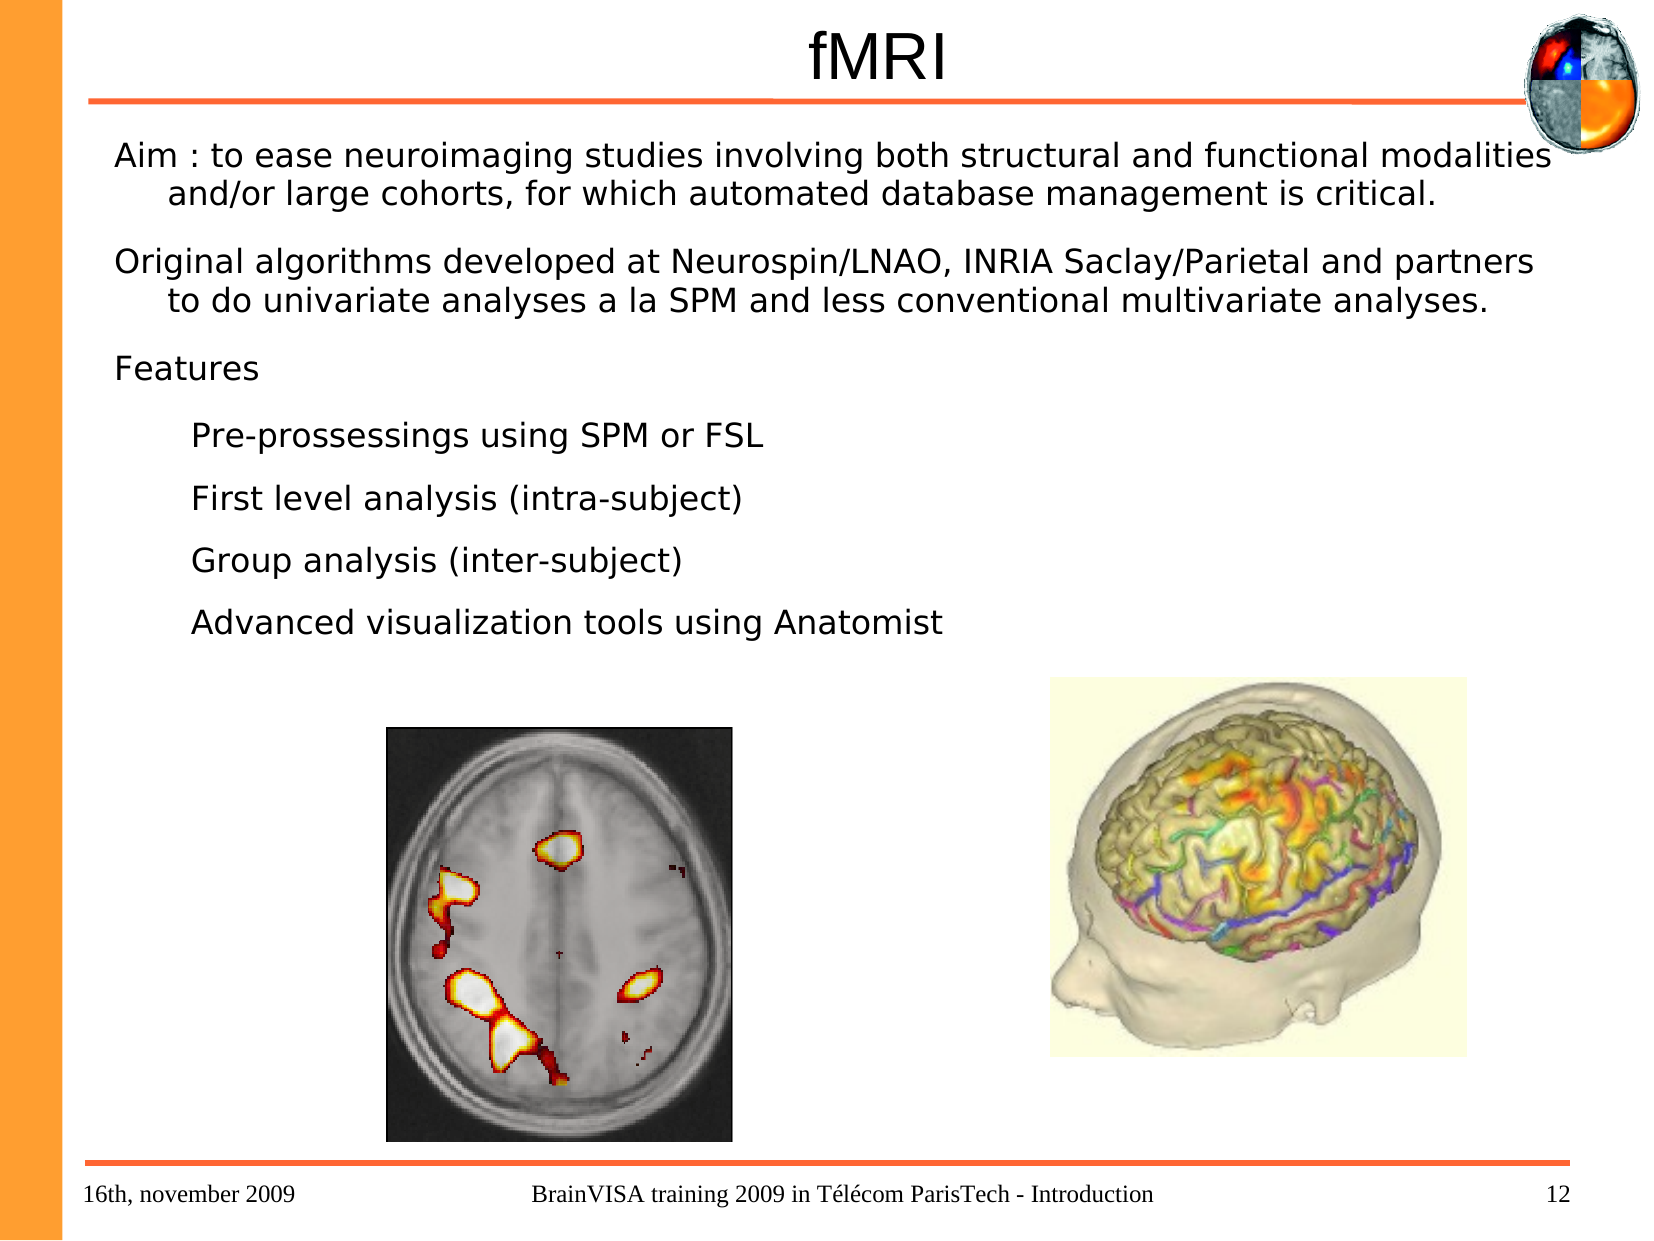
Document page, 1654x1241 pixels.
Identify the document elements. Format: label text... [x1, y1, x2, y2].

picture [385, 727, 733, 1142]
list Aim : to ease neuroimaging studies involving both structural and functional modalities and/or large cohorts, for which automated database management is critical. Original algorithms developed at Neurospin/LNAO, INRIA Saclay/Parietal and partners to do univariate analyses a la SPM and less conventional multivariate analyses. Features Pre-prossessings using SPM or FSL First level analysis (intra-subject) Group analysis (inter-subject) Advanced visualization tools using Anatomist [96, 136, 1571, 1108]
picture [1050, 677, 1467, 1057]
title fMRI [88, 15, 1598, 98]
picture [1523, 13, 1642, 156]
